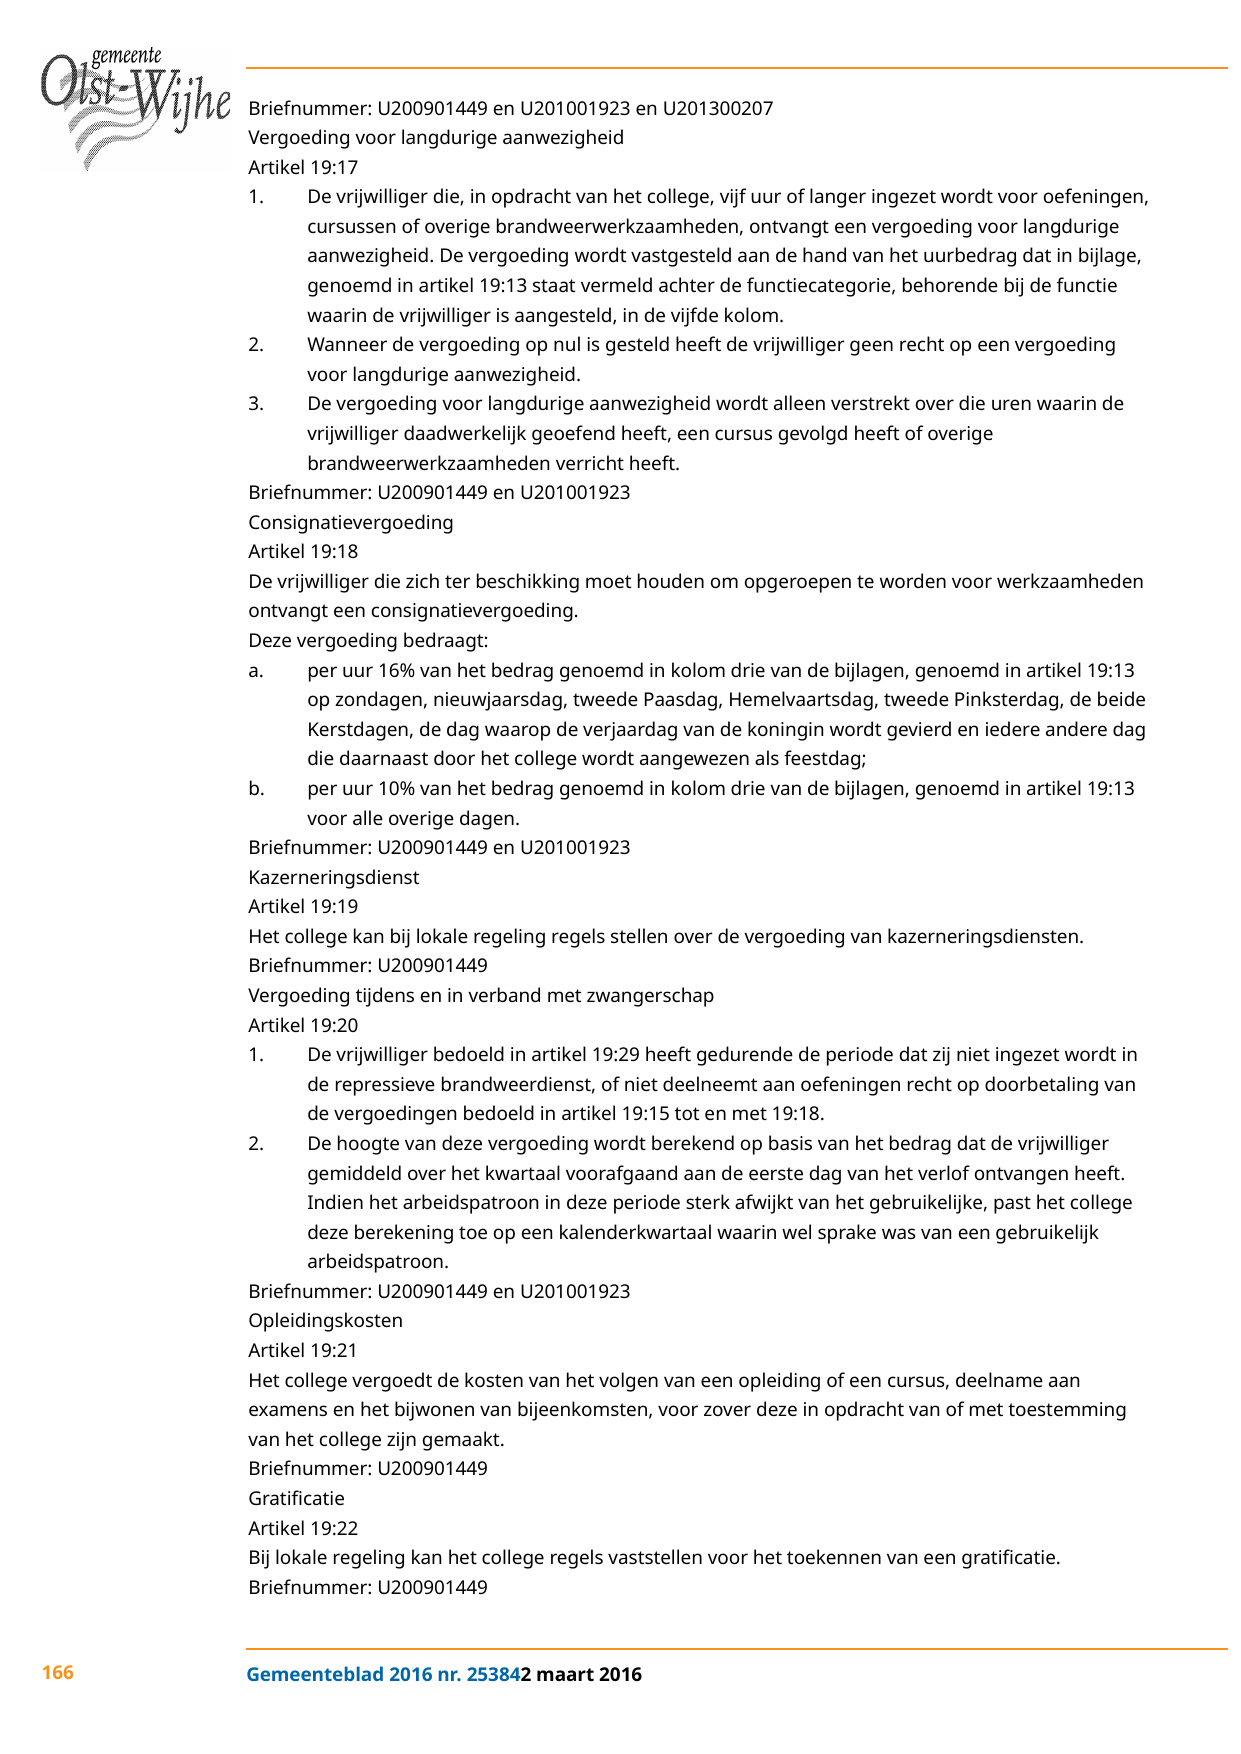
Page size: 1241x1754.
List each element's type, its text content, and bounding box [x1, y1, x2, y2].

text Artikel 19:20 [248, 1012, 1152, 1038]
text Briefnummer: U200901449 [248, 1456, 1152, 1481]
text Opleidingskosten [248, 1308, 1152, 1333]
list De hoogte van deze vergoeding wordt berekend op basis van het bedrag dat de vrijwilliger gemiddeld over het kwartaal voorafgaand aan de eerste dag van het verlof ontvangen heeft. Indien het arbeidspatroon in deze periode sterk afwijkt van het gebruikelijke, past het college deze berekening toe op een kalenderkwartaal waarin wel sprake was van een gebruikelijk arbeidspatroon. [248, 1130, 1152, 1274]
list De vrijwilliger die, in opdracht van het college, vijf uur of langer ingezet wordt voor oefeningen, cursussen of overige brandweerwerkzaamheden, ontvangt een vergoeding voor langdurige aanwezigheid. De vergoeding wordt vastgesteld aan de hand van het uurbedrag dat in bijlage, genoemd in artikel 19:13 staat vermeld achter de functiecategorie, behorende bij de functie waarin de vrijwilliger is aangesteld, in de vijfde kolom. [248, 183, 1152, 328]
list per uur 16% van het bedrag genoemd in kolom drie van de bijlagen, genoemd in artikel 19:13 op zondagen, nieuwjaarsdag, tweede Paasdag, Hemelvaartsdag, tweede Pinksterdag, de beide Kerstdagen, de dag waarop de verjaardag van de koningin wordt gevierd en iedere andere dag die daarnaast door het college wordt aangewezen als feestdag; [248, 657, 1152, 771]
text Consignatievergoeding [248, 509, 1152, 535]
text Vergoeding tijdens en in verband met zwangerschap [248, 982, 1152, 1008]
text Kazerneringsdienst [248, 864, 1152, 890]
text Bij lokale regeling kan het college regels vaststellen voor het toekennen van een gratificatie. [248, 1544, 1152, 1570]
text Briefnummer: U200901449 en U201001923 [248, 1278, 1152, 1304]
text Briefnummer: U200901449 [248, 953, 1152, 978]
text Briefnummer: U200901449 en U201001923 en U201300207 [248, 95, 1152, 121]
text Briefnummer: U200901449 [248, 1574, 1152, 1600]
text Artikel 19:22 [248, 1515, 1152, 1541]
list per uur 10% van het bedrag genoemd in kolom drie van de bijlagen, genoemd in artikel 19:13 voor alle overige dagen. [248, 775, 1152, 831]
text Artikel 19:18 [248, 538, 1152, 564]
text Gratificatie [248, 1485, 1152, 1511]
list De vergoeding voor langdurige aanwezigheid wordt alleen verstrekt over die uren waarin de vrijwilliger daadwerkelijk geoefend heeft, een cursus gevolgd heeft of overige brandweerwerkzaamheden verricht heeft. [248, 391, 1152, 476]
text Het college kan bij lokale regeling regels stellen over de vergoeding van kazerneringsdiensten. [248, 923, 1152, 949]
text Artikel 19:17 [248, 154, 1152, 180]
text De vrijwilliger die zich ter beschikking moet houden om opgeroepen te worden voor werkzaamheden ontvangt een consignatievergoeding. [248, 568, 1152, 623]
text Briefnummer: U200901449 en U201001923 [248, 479, 1152, 505]
text Vergoeding voor langdurige aanwezigheid [248, 124, 1152, 150]
list Wanneer de vergoeding op nul is gesteld heeft de vrijwilliger geen recht op een vergoeding voor langdurige aanwezigheid. [248, 331, 1152, 387]
list De vrijwilliger bedoeld in artikel 19:29 heeft gedurende de periode dat zij niet ingezet wordt in de repressieve brandweerdienst, of niet deelneemt aan oefeningen recht op doorbetaling van de vergoedingen bedoeld in artikel 19:15 tot en met 19:18. [248, 1041, 1152, 1126]
text Briefnummer: U200901449 en U201001923 [248, 834, 1152, 860]
text Artikel 19:21 [248, 1337, 1152, 1363]
text Het college vergoedt de kosten van het volgen van een opleiding of een cursus, deelname aan examens en het bijwonen van bijeenkomsten, voor zover deze in opdracht van of met toestemming van het college zijn gemaakt. [248, 1367, 1152, 1452]
text Deze vergoeding bedraagt: [248, 627, 1152, 653]
picture [41, 47, 231, 172]
text Artikel 19:19 [248, 893, 1152, 919]
